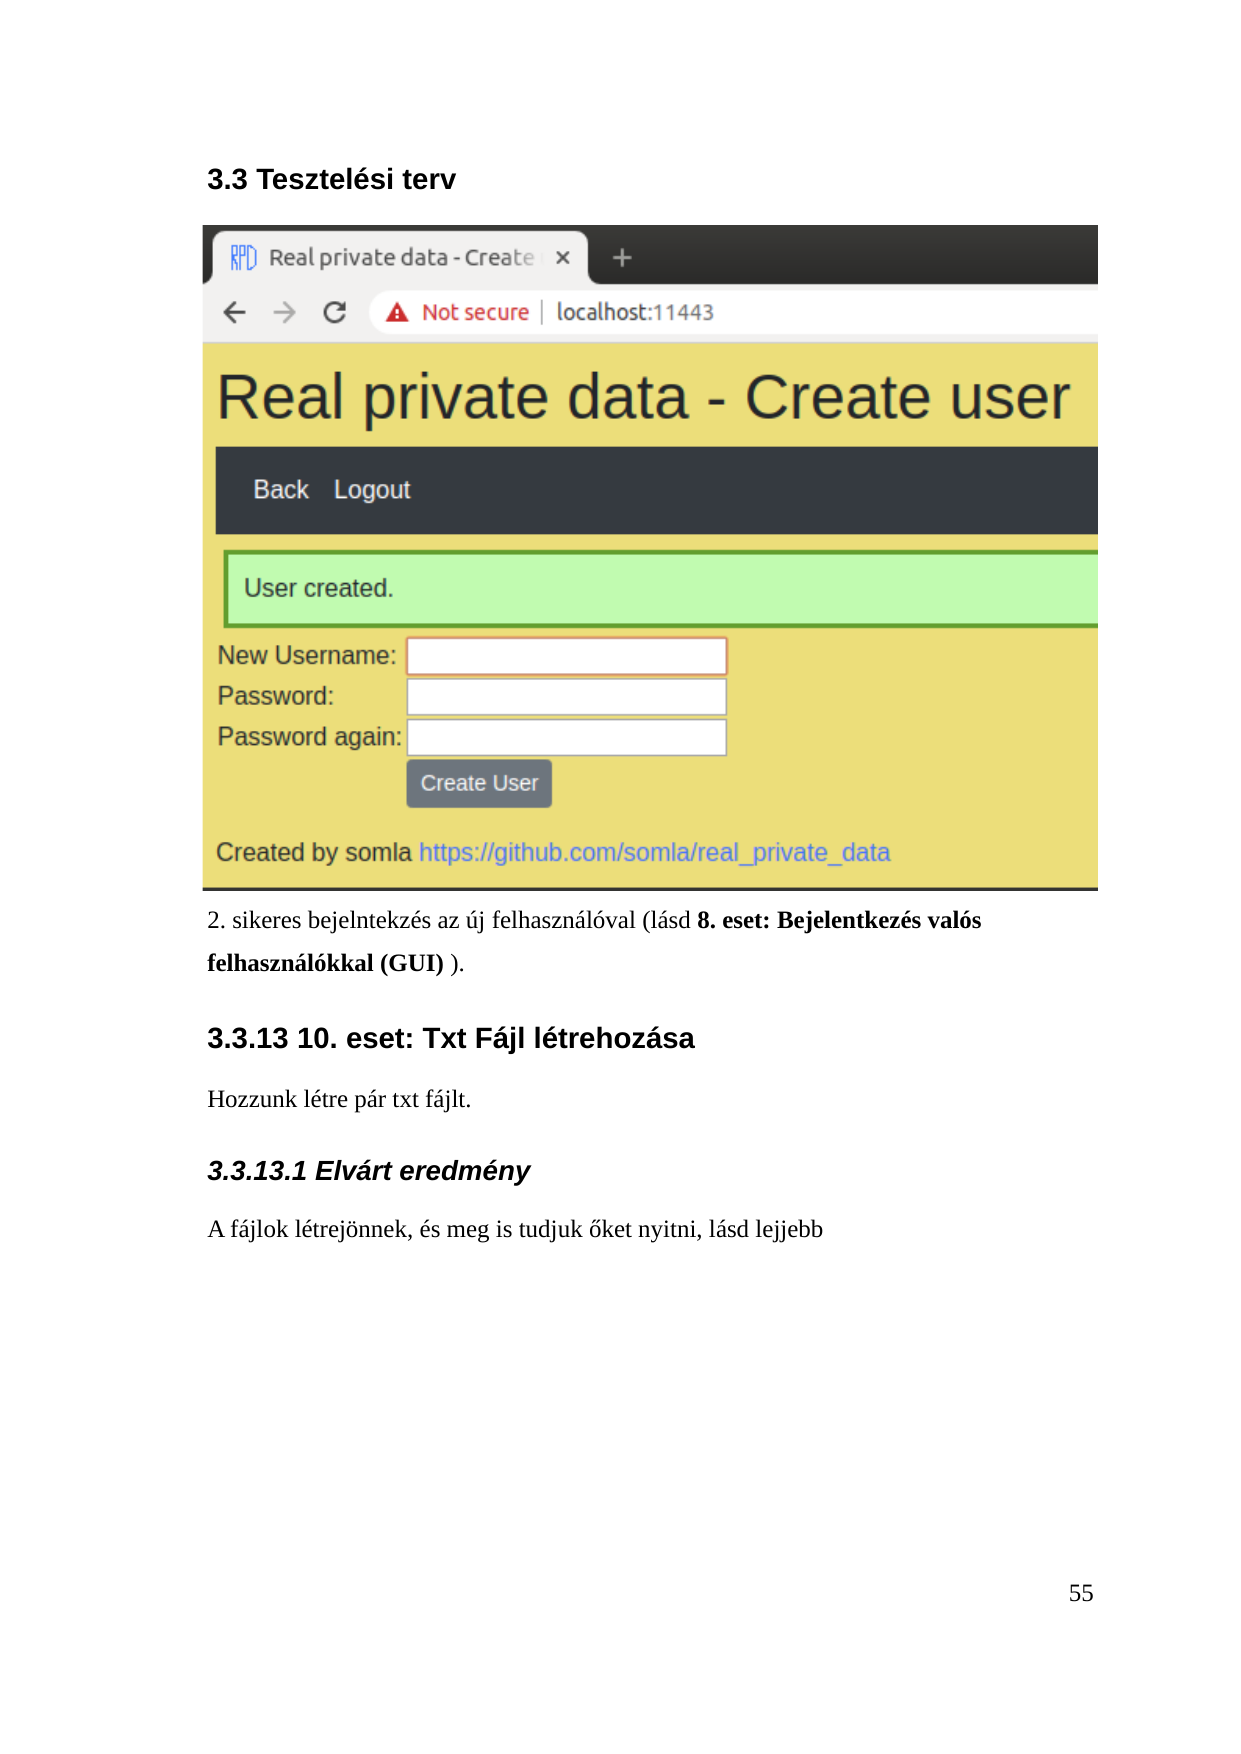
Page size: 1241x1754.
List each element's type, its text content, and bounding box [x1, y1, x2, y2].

text Hozzunk létre pár txt fájlt. [207, 1084, 1093, 1113]
subtitle 10. eset: Txt Fájl létrehozása [207, 1021, 1093, 1054]
text A fájlok létrejönnek, és meg is tudjuk őket nyitni, lásd lejjebb [207, 1214, 1093, 1243]
picture [202, 225, 1098, 891]
subtitle Elvárt eredmény [207, 1154, 1093, 1186]
text 2. sikeres bejelntekzés az új felhasználóval (lásd 8. eset: Bejelentkezés valós felhasználókkal (GUI) ). [207, 891, 1093, 977]
